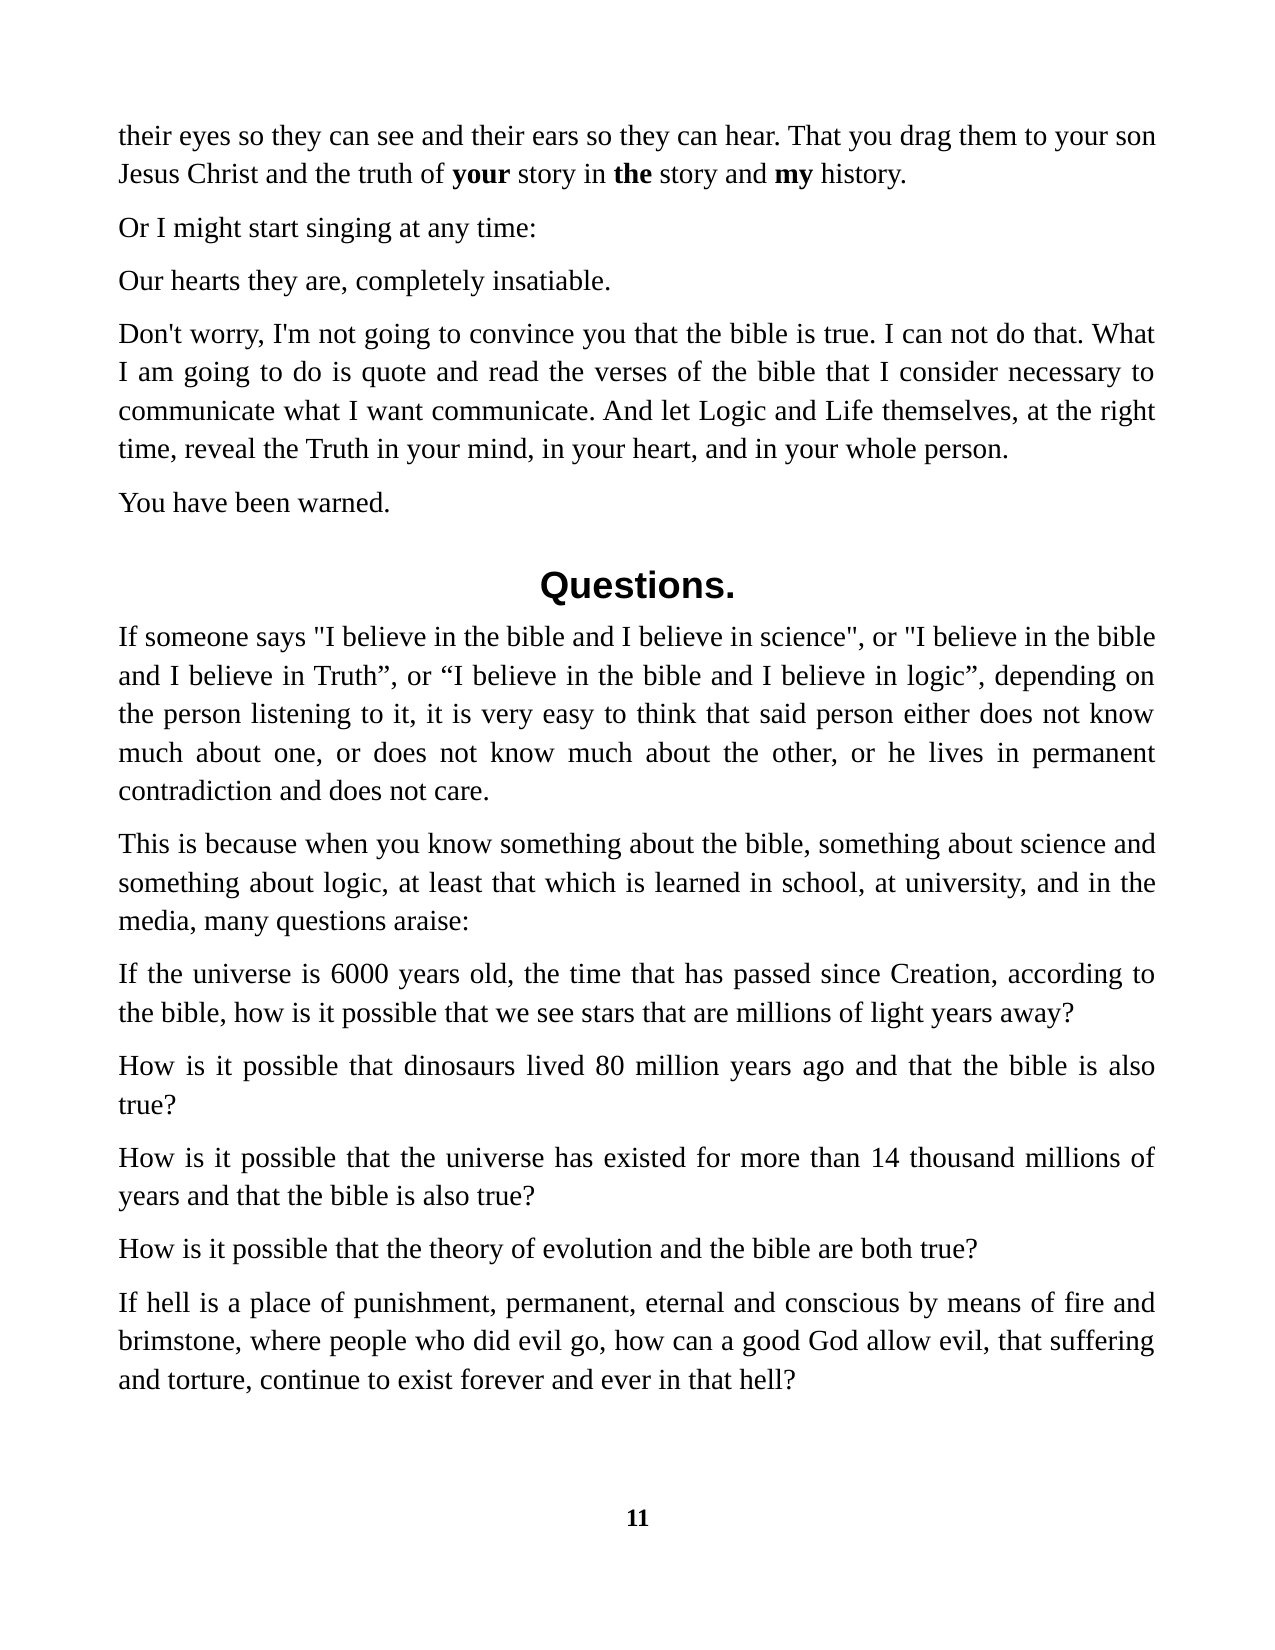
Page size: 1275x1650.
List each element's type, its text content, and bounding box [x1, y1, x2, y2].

text How is it possible that the theory of evolution and the bible are both true? [118, 1232, 1157, 1265]
text You have been warned. [118, 485, 1157, 518]
text Don't worry, I'm not going to convince you that the bible is true. I can not do that. What I am going to do is quote and read the verses of the bible that I consider necessary to communicate what I want communicate. And let Logic and Life themselves, at the right time, reveal the Truth in your mind, in your heart, and in your whole person. [118, 316, 1157, 465]
text If someone says "I believe in the bible and I believe in science", or "I believe in the bible and I believe in Truth”, or “I believe in the bible and I believe in logic”, depending on the person listening to it, it is very easy to think that said person either does not know much about one, or does not know much about the other, or he lives in permanent contradiction and does not care. [118, 619, 1157, 807]
text If the universe is 6000 years old, the time that has passed since Creation, according to the bible, how is it possible that we see stars that are millions of light years away? [118, 957, 1157, 1029]
text Our hearts they are, completely insatiable. [118, 263, 1157, 296]
text If hell is a place of punishment, permanent, eternal and conscious by means of fire and brimstone, where people who did evil go, how can a good God allow evil, that suffering and torture, continue to exist forever and ever in that hell? [118, 1285, 1157, 1395]
text How is it possible that dinosaurs lived 80 million years ago and that the bible is also true? [118, 1048, 1157, 1120]
text This is because when you know something about the bible, something about science and something about logic, at least that which is learned in school, at university, and in the media, many questions araise: [118, 826, 1157, 937]
text their eyes so they can see and their ears so they can hear. That you drag them to your son Jesus Christ and the truth of your story in the story and my history. [118, 118, 1157, 190]
text How is it possible that the universe has existed for more than 14 thousand millions of years and that the bible is also true? [118, 1140, 1157, 1212]
subtitle Questions. [118, 563, 1157, 607]
text Or I might start singing at any time: [118, 210, 1157, 243]
